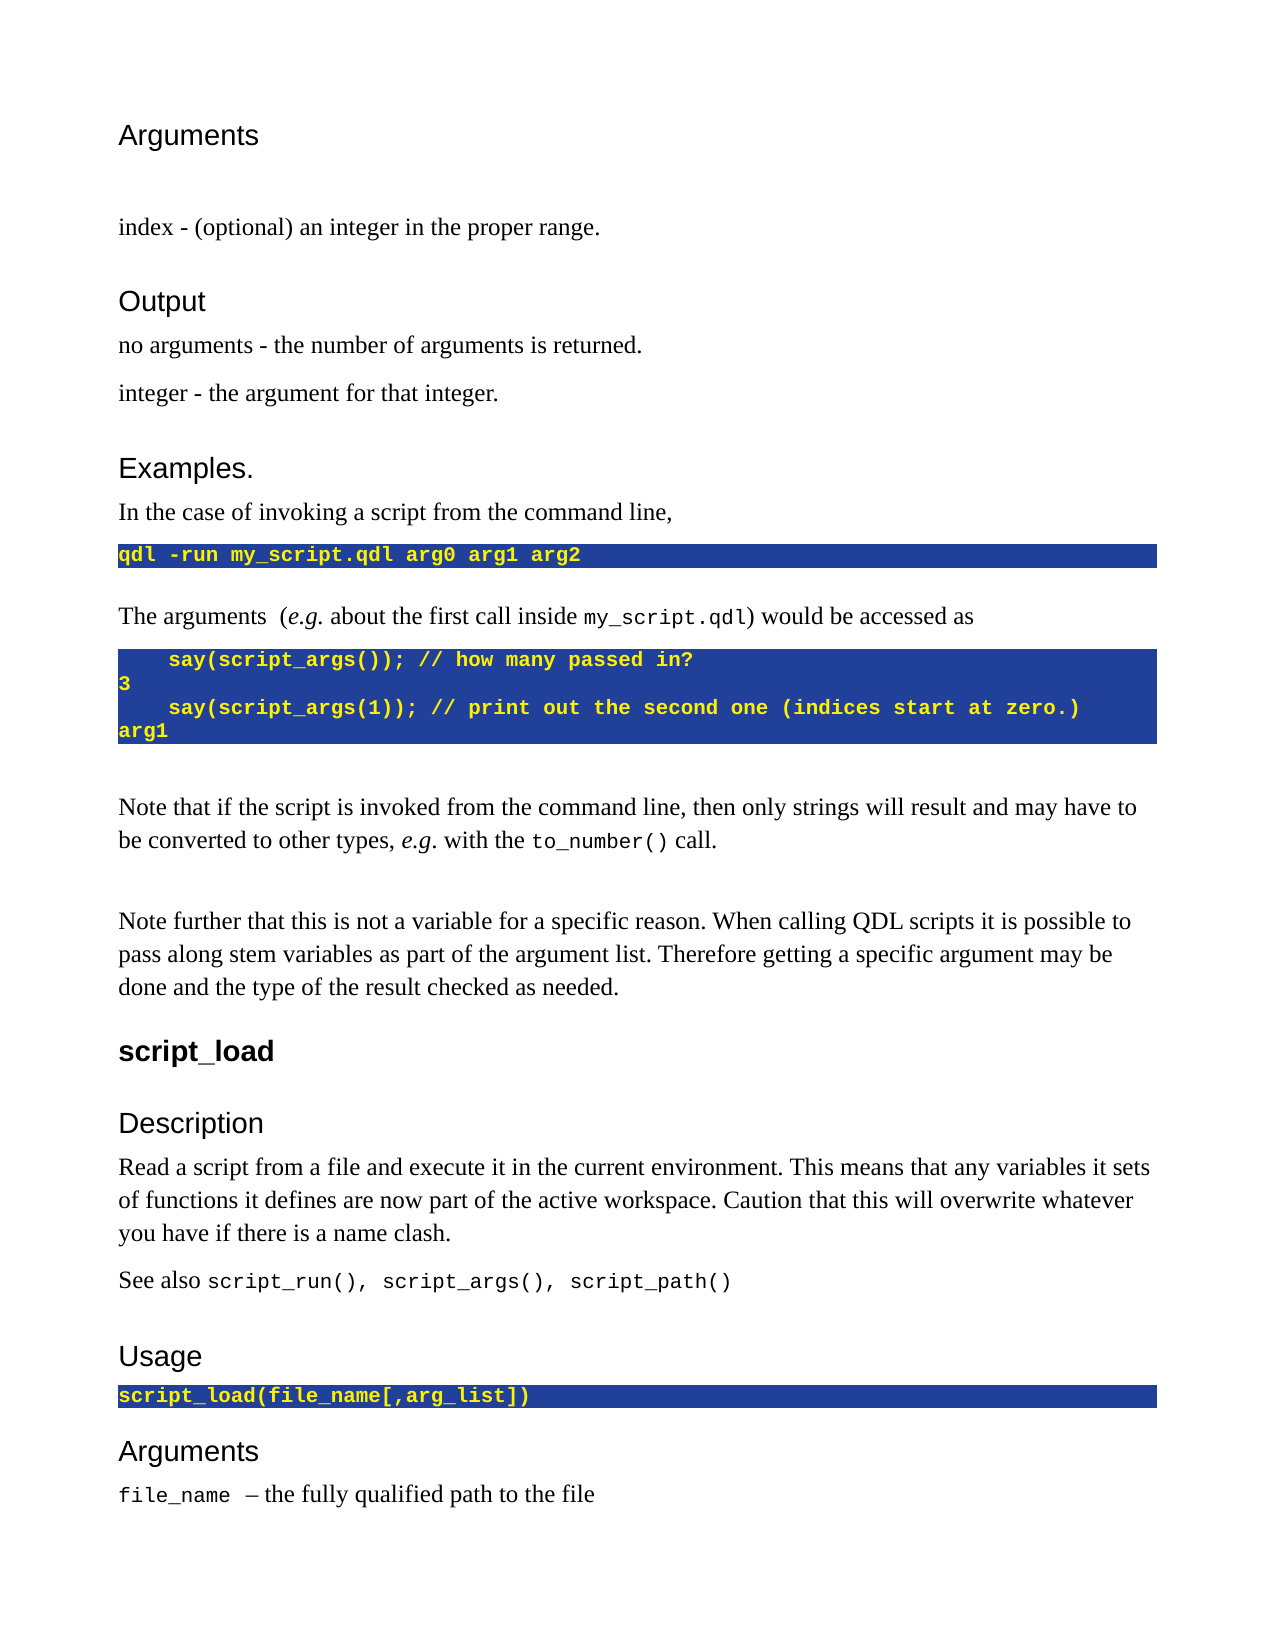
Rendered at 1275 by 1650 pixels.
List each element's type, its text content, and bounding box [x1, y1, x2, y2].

subtitle Arguments [118, 118, 1157, 152]
text Read a script from a file and execute it in the current environment. This means that any variables it sets of functions it defines are now part of the active workspace. Caution that this will overwrite whatever you have if there is a name clash. [118, 1152, 1157, 1246]
text script_load(file_name[,arg_list]) [118, 1385, 1157, 1408]
text See also script_run(), script_args(), script_path() [118, 1265, 1157, 1295]
subtitle script_load [118, 1034, 1157, 1068]
subtitle Arguments [118, 1433, 1157, 1467]
text no arguments - the number of arguments is returned. [118, 330, 1157, 359]
text qdl -run my_script.qdl arg0 arg1 arg2 [118, 544, 1157, 568]
text say(script_args()); // how many passed in? [118, 649, 1157, 673]
subtitle Output [118, 284, 1157, 318]
text index - (optional) an integer in the proper range. [118, 212, 1157, 241]
subtitle Usage [118, 1339, 1157, 1372]
text Note that if the script is invoked from the command line, then only strings will result and may have to be converted to other types, e.g. with the to_number() call. [118, 792, 1157, 887]
text file_name – the fully qualified path to the file [118, 1479, 1157, 1510]
subtitle Examples. [118, 451, 1157, 484]
text In the case of invoking a script from the command line, [118, 497, 1157, 525]
text 3 [118, 673, 1157, 697]
text The arguments (e.g. about the first call inside my_script.qdl) would be accessed as [118, 568, 1157, 631]
subtitle Description [118, 1106, 1157, 1139]
text say(script_args(1)); // print out the second one (indices start at zero.) [118, 697, 1157, 720]
text Note further that this is not a variable for a specific reason. When calling QDL scripts it is possible to pass along stem variables as part of the argument list. Therefore getting a specific argument may be done and the type of the result checked as needed. [118, 906, 1157, 1001]
text integer - the argument for that integer. [118, 378, 1157, 407]
text arg1 [118, 720, 1157, 744]
